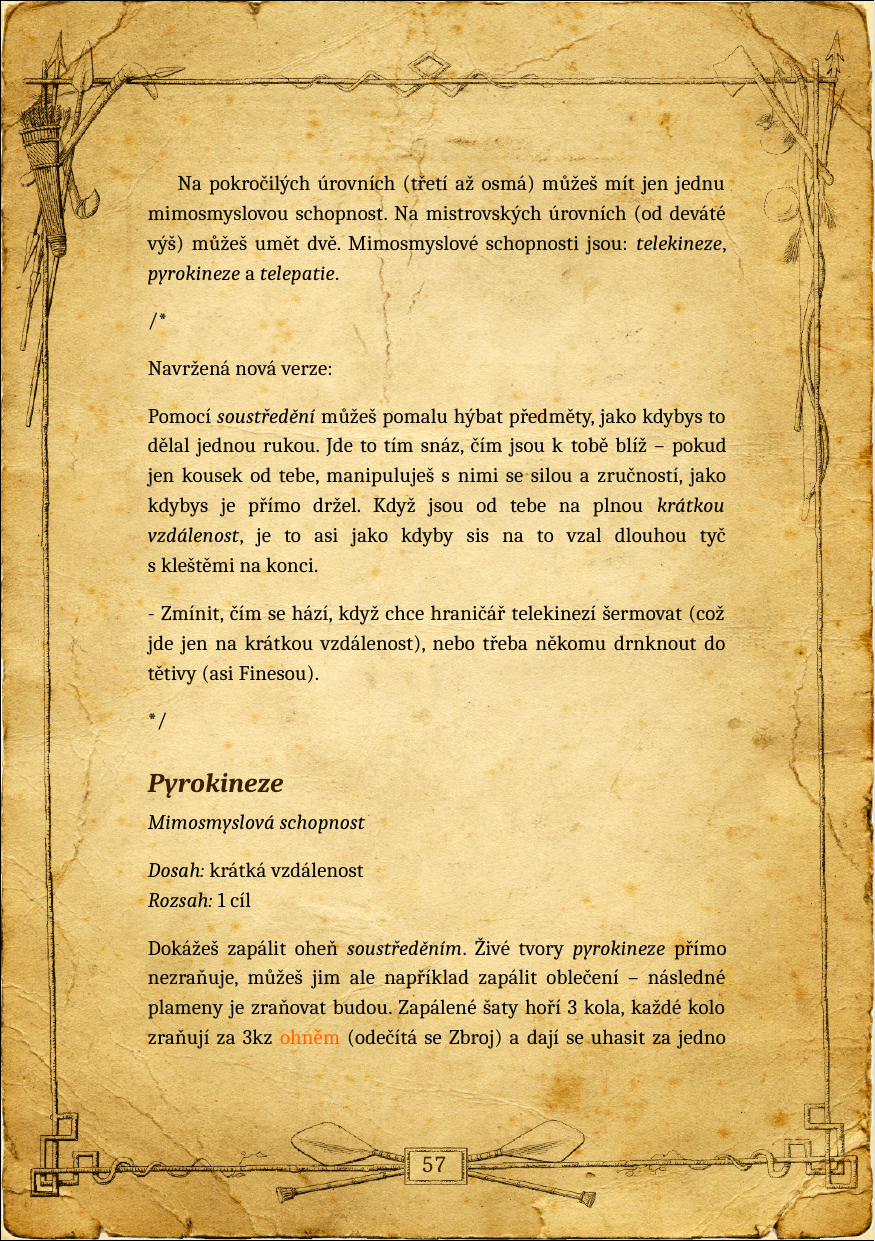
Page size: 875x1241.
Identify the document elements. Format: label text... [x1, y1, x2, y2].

text - Zmínit, čím se hází, když chce hraničář telekinezí šermovat (což jde jen na krátkou vzdálenost), nebo třeba někomu drnknout do tětivy (asi Finesou). [148, 601, 726, 685]
text /* [148, 309, 726, 333]
text Navržená nová verze: [148, 357, 726, 381]
text Na pokročilých úrovních (třetí až osmá) můžeš mít jen jednu mimosmyslovou schopnost. Na mistrovských úrovních (od deváté výš) můžeš umět dvě. Mimosmyslové schopnosti jsou: telekineze, pyrokineze a⁠ telepatie. [148, 172, 726, 285]
text Dokážeš zapálit oheň soustředěním. Živé tvory pyrokineze přímo nezraňuje, můžeš jim ale například zapálit oblečení – následné plameny je zraňovat budou. Zapálené šaty hoří 3 kola, každé kolo zraňují za 3kz ohněm (odečítá se Zbroj) a⁠ dají se uhasit za jedno [148, 936, 726, 1050]
picture [1, 1, 874, 1240]
text Dosah: krátká vzdálenost Rozsah: 1 cíl [148, 859, 726, 912]
subtitle Pyrokineze [148, 768, 726, 799]
text Mimosmyslová schopnost [148, 811, 726, 835]
text Pomocí soustředění můžeš pomalu hýbat předměty, jako kdybys to dělal jednou rukou. Jde to tím snáz, čím jsou k⁠ tobě blíž – pokud jen kousek od tebe, manipuluješ s⁠ nimi se silou a⁠ zručností, jako kdybys je přímo držel. Když jsou od tebe na plnou krátkou vzdálenost, je to asi jako kdyby sis na to vzal dlouhou tyč s⁠ kleštěmi na konci. [148, 404, 726, 578]
text */ [148, 709, 726, 733]
